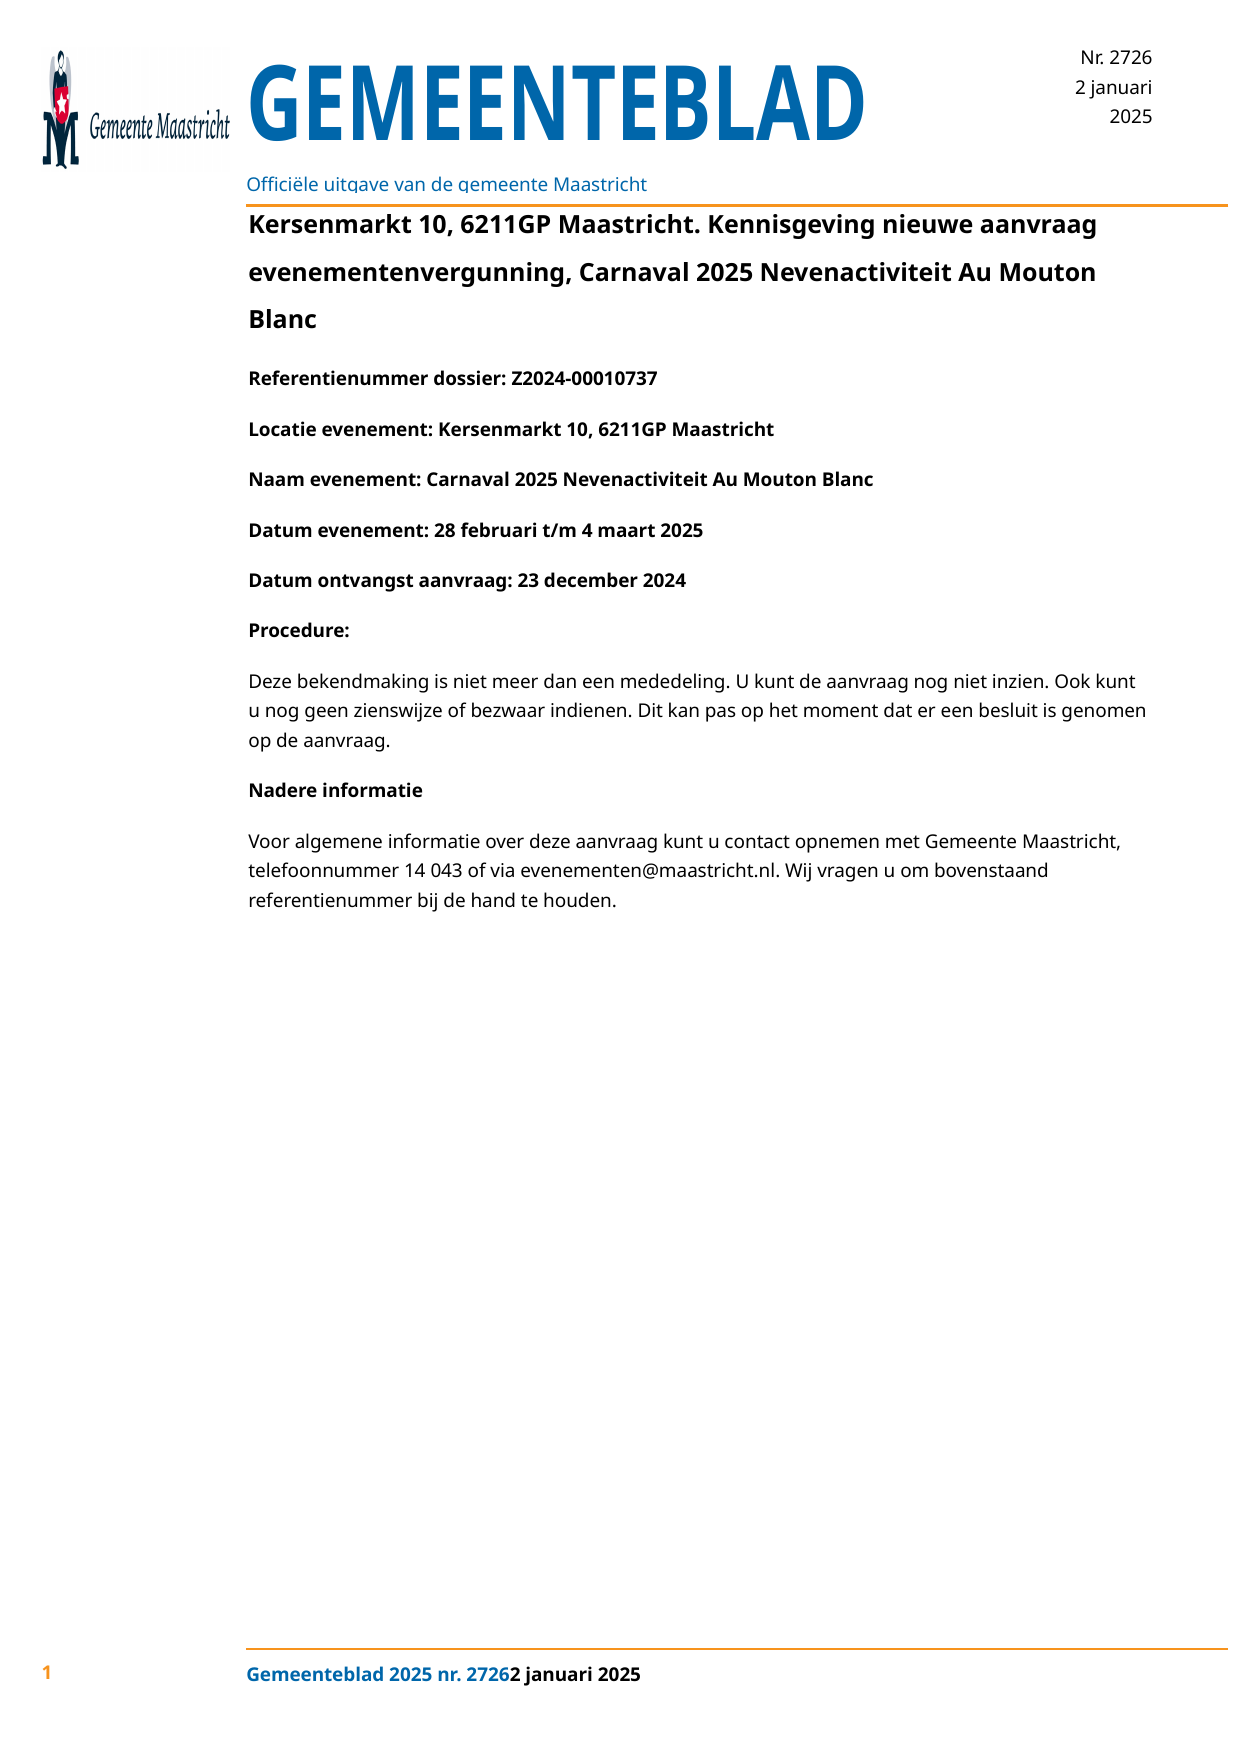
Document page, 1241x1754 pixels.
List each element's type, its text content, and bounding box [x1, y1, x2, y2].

text Voor algemene informatie over deze aanvraag kunt u contact opnemen met Gemeente Maastricht, telefoonnummer 14 043 of via evenementen@maastricht.nl. Wij vragen u om bovenstaand referentienummer bij de hand te houden. [248, 828, 1152, 913]
picture [41, 47, 231, 172]
text Naam evenement: Carnaval 2025 Nevenactiviteit Au Mouton Blanc [248, 466, 1152, 492]
text Kersenmarkt 10, 6211GP Maastricht. Kennisgeving nieuwe aanvraag evenementenvergunning, Carnaval 2025 Nevenactiviteit Au Mouton Blanc [248, 207, 1152, 336]
text Locatie evenement: Kersenmarkt 10, 6211GP Maastricht [248, 416, 1152, 442]
text Deze bekendmaking is niet meer dan een mededeling. U kunt de aanvraag nog niet inzien. Ook kunt u nog geen zienswijze of bezwaar indienen. Dit kan pas op het moment dat er een besluit is genomen op de aanvraag. [248, 668, 1152, 753]
text Nadere informatie [248, 778, 1152, 803]
text Datum evenement: 28 februari t/m 4 maart 2025 [248, 517, 1152, 542]
text Procedure: [248, 618, 1152, 643]
text Referentienummer dossier: Z2024-00010737 [248, 366, 1152, 391]
text Datum ontvangst aanvraag: 23 december 2024 [248, 567, 1152, 593]
